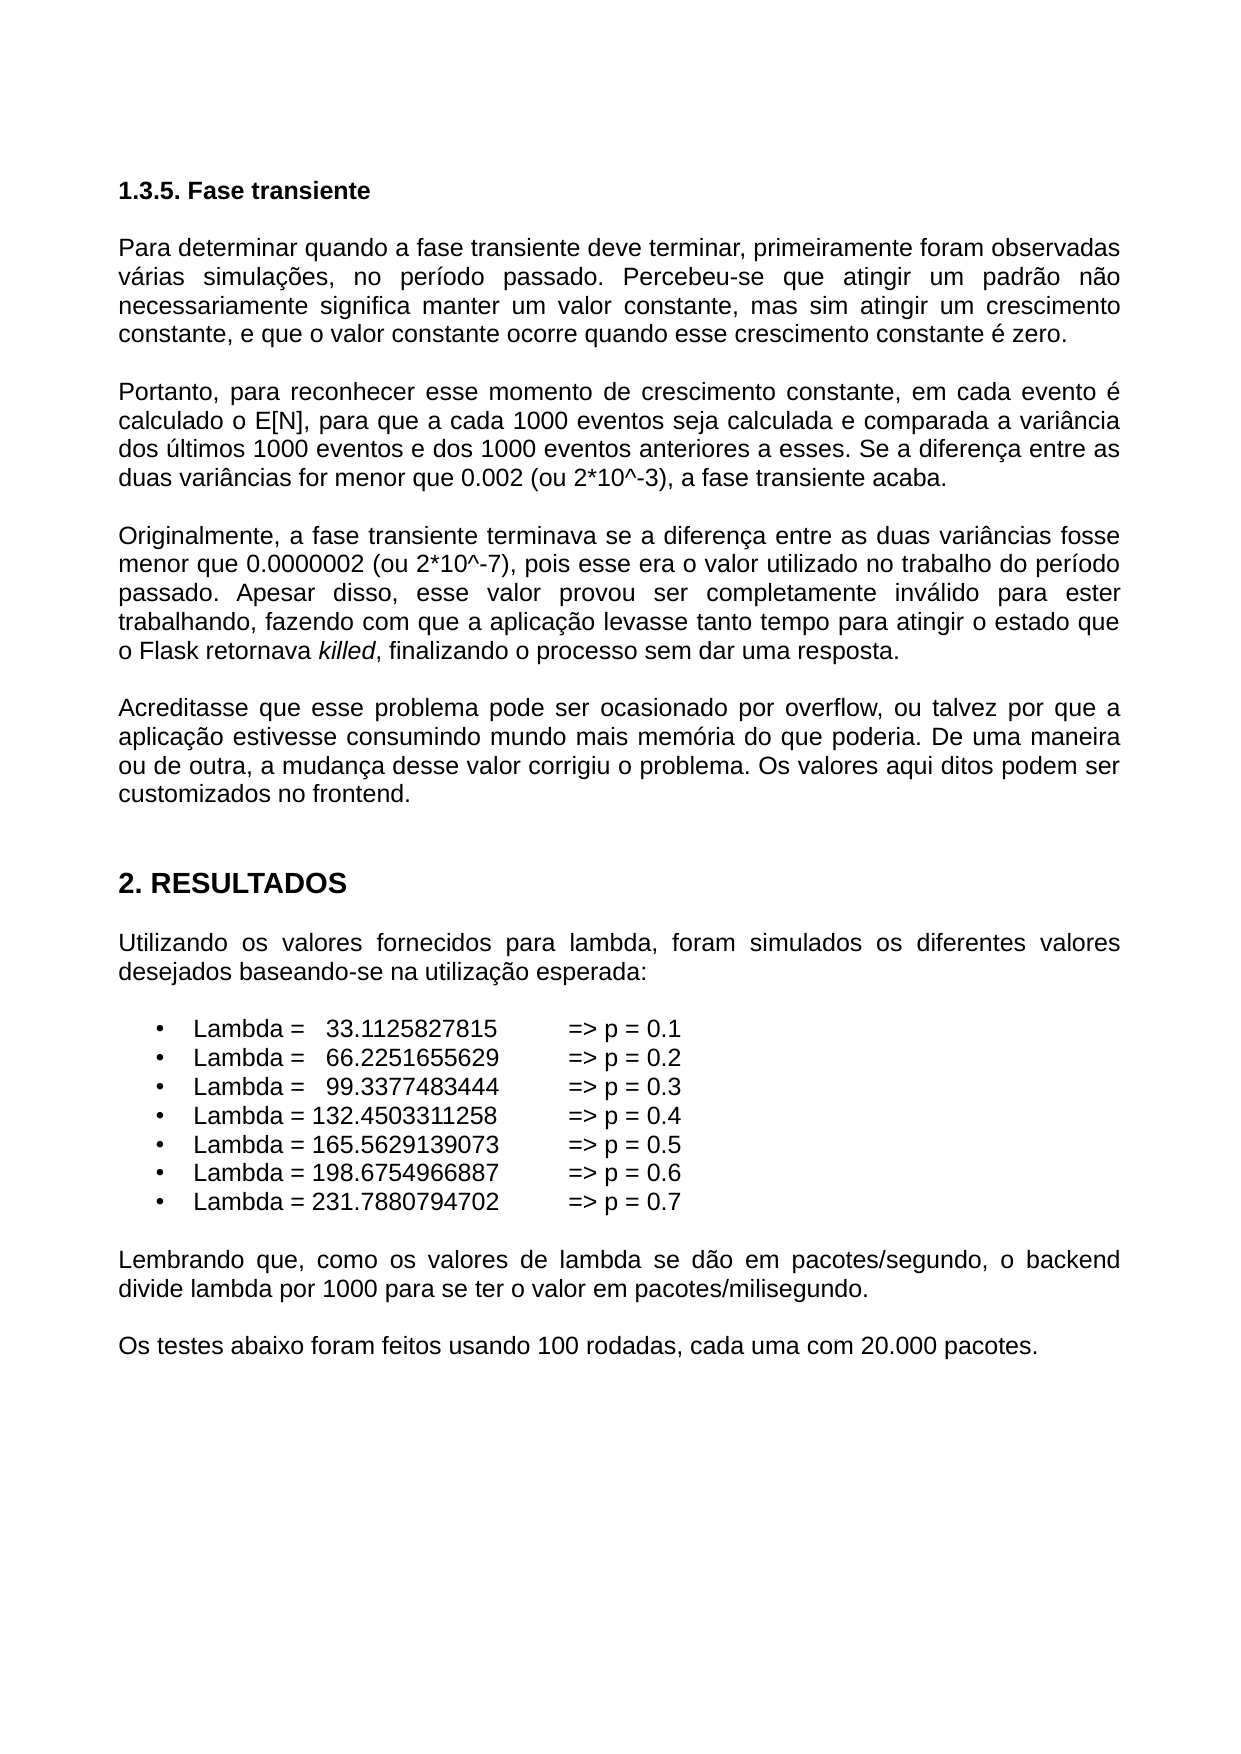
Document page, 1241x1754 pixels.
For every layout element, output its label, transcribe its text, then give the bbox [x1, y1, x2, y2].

list Lambda = 165.5629139073 => p = 0.5 [156, 1129, 1122, 1158]
text Os testes abaixo foram feitos usando 100 rodadas, cada uma com 20.000 pacotes. [118, 1331, 1122, 1360]
list Lambda = 33.1125827815 => p = 0.1 [156, 1014, 1122, 1043]
text Originalmente, a fase transiente terminava se a diferença entre as duas variâncias fosse menor que 0.0000002 (ou 2*10^-7), pois esse era o valor utilizado no trabalho do período passado. Apesar disso, esse valor provou ser completamente inválido para ester trabalhando, fazendo com que a aplicação levasse tanto tempo para atingir o estado que o Flask retornava killed, finalizando o processo sem dar uma resposta. [118, 521, 1122, 664]
text Portanto, para reconhecer esse momento de crescimento constante, em cada evento é calculado o E[N], para que a cada 1000 eventos seja calculada e comparada a variância dos últimos 1000 eventos e dos 1000 eventos anteriores a esses. Se a diferença entre as duas variâncias for menor que 0.002 (ou 2*10^-3), a fase transiente acaba. [118, 377, 1122, 492]
text Acreditasse que esse problema pode ser ocasionado por overflow, ou talvez por que a aplicação estivesse consumindo mundo mais memória do que poderia. De uma maneira ou de outra, a mudança desse valor corrigiu o problema. Os valores aqui ditos podem ser customizados no frontend. [118, 693, 1122, 808]
list Lambda = 198.6754966887 => p = 0.6 [156, 1158, 1122, 1187]
text Lembrando que, como os valores de lambda se dão em pacotes/segundo, o backend divide lambda por 1000 para se ter o valor em pacotes/milisegundo. [118, 1245, 1122, 1302]
text Utilizando os valores fornecidos para lambda, foram simulados os diferentes valores desejados baseando-se na utilização esperada: [118, 928, 1122, 985]
list Lambda = 132.4503311258 => p = 0.4 [156, 1101, 1122, 1129]
text 1.3.5. Fase transiente [118, 176, 1122, 204]
list Lambda = 231.7880794702 => p = 0.7 [156, 1187, 1122, 1216]
list Lambda = 66.2251655629 => p = 0.2 [156, 1043, 1122, 1072]
list Lambda = 99.3377483444 => p = 0.3 [156, 1072, 1122, 1101]
text Para determinar quando a fase transiente deve terminar, primeiramente foram observadas várias simulações, no período passado. Percebeu-se que atingir um padrão não necessariamente significa manter um valor constante, mas sim atingir um crescimento constante, e que o valor constante ocorre quando esse crescimento constante é zero. [118, 233, 1122, 348]
text 2. RESULTADOS [118, 866, 1122, 899]
